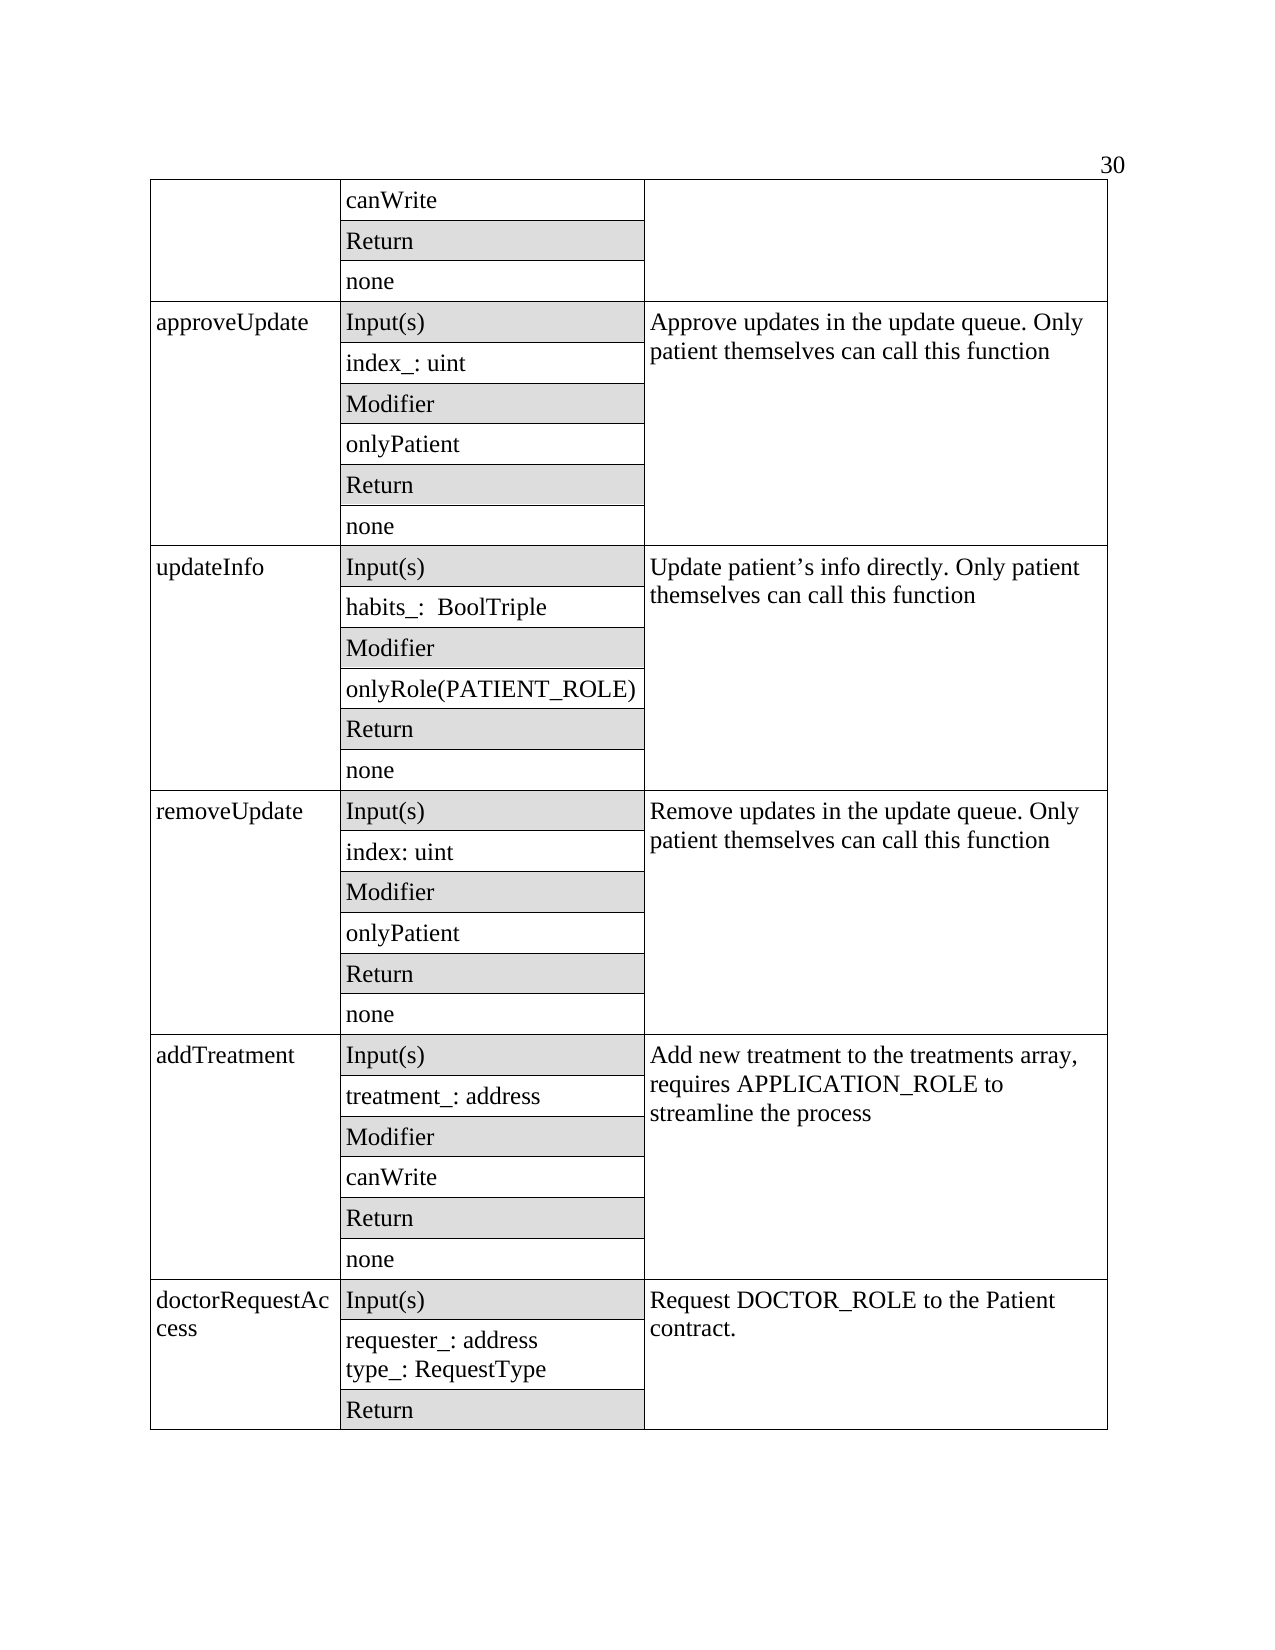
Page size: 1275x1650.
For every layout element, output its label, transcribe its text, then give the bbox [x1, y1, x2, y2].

table_cell index: uint [341, 831, 644, 871]
table_cell Modifier [341, 628, 644, 667]
table_cell Input(s) [341, 1280, 644, 1319]
table_cell onlyPatient [341, 913, 644, 953]
table_cell updateInfo [151, 546, 340, 790]
table_cell Add new treatment to the treatments array, requires APPLICATION_ROLE to streamline the process [645, 1035, 1107, 1278]
table_cell canWrite [341, 180, 644, 219]
table_cell Return [341, 221, 644, 260]
table_cell habits_: BoolTriple [341, 587, 644, 627]
table_cell canWrite [341, 1157, 644, 1197]
table_cell doctorRequestAccess [151, 1280, 340, 1429]
table_cell Request DOCTOR_ROLE to the Patient contract. [645, 1280, 1107, 1429]
table_cell removeUpdate [151, 791, 340, 1034]
table_cell treatment_: address [341, 1076, 644, 1116]
table_cell addTreatment [151, 1035, 340, 1278]
table_cell [151, 180, 340, 301]
table_cell none [341, 750, 644, 790]
table_cell Input(s) [341, 302, 644, 342]
table_cell Modifier [341, 1117, 644, 1156]
table_cell Return [341, 465, 644, 504]
table_cell none [341, 994, 644, 1034]
table_cell requester_: address type_: RequestType [341, 1320, 644, 1389]
table_cell [645, 180, 1107, 301]
table_cell approveUpdate [151, 302, 340, 545]
table_cell none [341, 261, 644, 301]
table_cell Return [341, 709, 644, 749]
table_cell Modifier [341, 872, 644, 912]
table_cell index_: uint [341, 343, 644, 382]
table_cell Return [341, 1390, 644, 1429]
table_cell Return [341, 954, 644, 993]
table_cell Approve updates in the update queue. Only patient themselves can call this function [645, 302, 1107, 545]
table_cell Return [341, 1198, 644, 1238]
table_cell Remove updates in the update queue. Only patient themselves can call this function [645, 791, 1107, 1034]
table_cell none [341, 1239, 644, 1278]
table_cell Modifier [341, 384, 644, 423]
table_cell Input(s) [341, 546, 644, 586]
table_cell Input(s) [341, 791, 644, 830]
table_cell onlyRole(PATIENT_ROLE) [341, 669, 644, 708]
table_cell none [341, 506, 644, 545]
table_cell onlyPatient [341, 424, 644, 464]
table_cell Input(s) [341, 1035, 644, 1075]
table_cell Update patient’s info directly. Only patient themselves can call this function [645, 546, 1107, 790]
